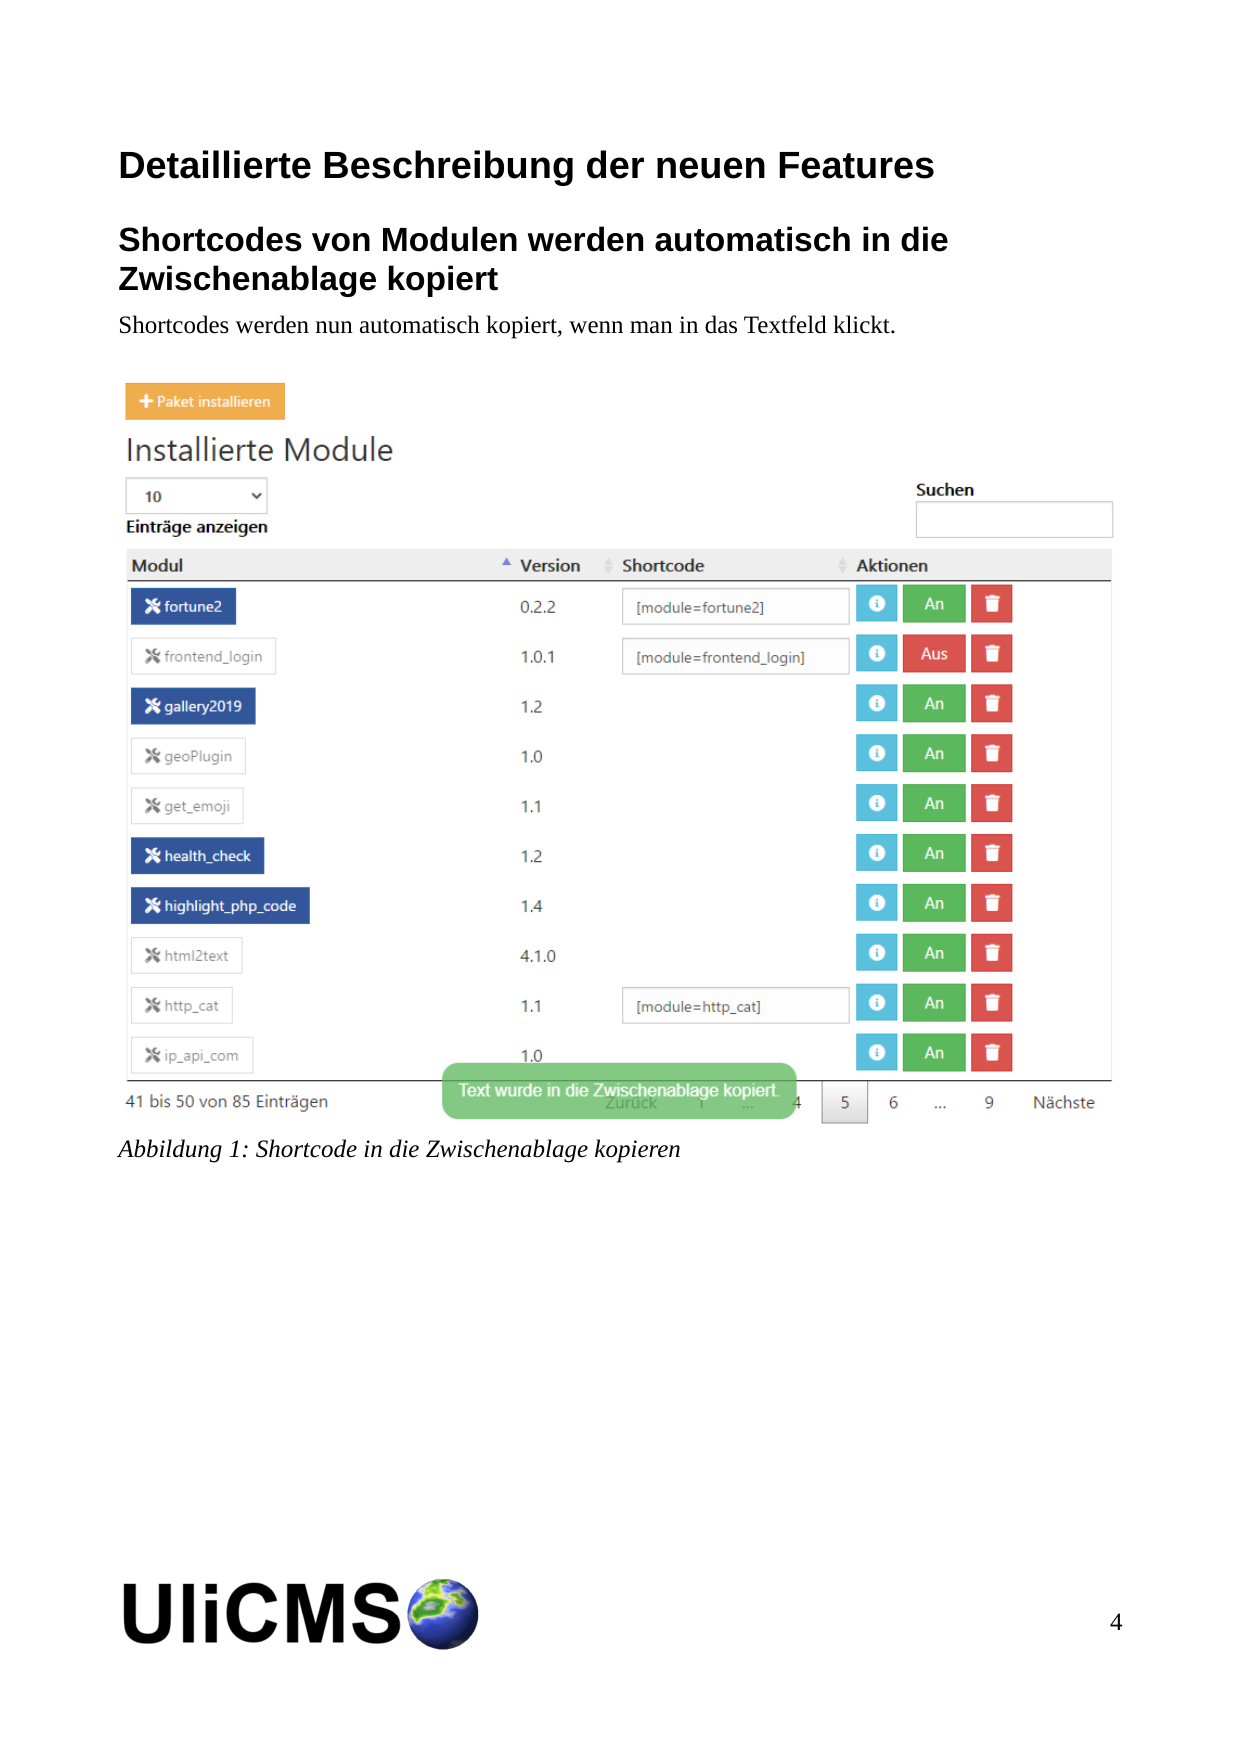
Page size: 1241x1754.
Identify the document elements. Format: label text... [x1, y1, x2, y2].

subtitle Shortcodes von Modulen werden automatisch in die Zwischenablage kopiert [118, 220, 1122, 297]
text Shortcodes werden nun automatisch kopiert, wenn man in das Textfeld klickt. [118, 310, 1122, 339]
picture [118, 1578, 479, 1652]
subtitle Detaillierte Beschreibung der neuen Features [118, 143, 1122, 187]
picture [118, 371, 1123, 1129]
text Abbildung 1: Shortcode in die Zwischenablage kopieren [118, 1129, 1122, 1163]
